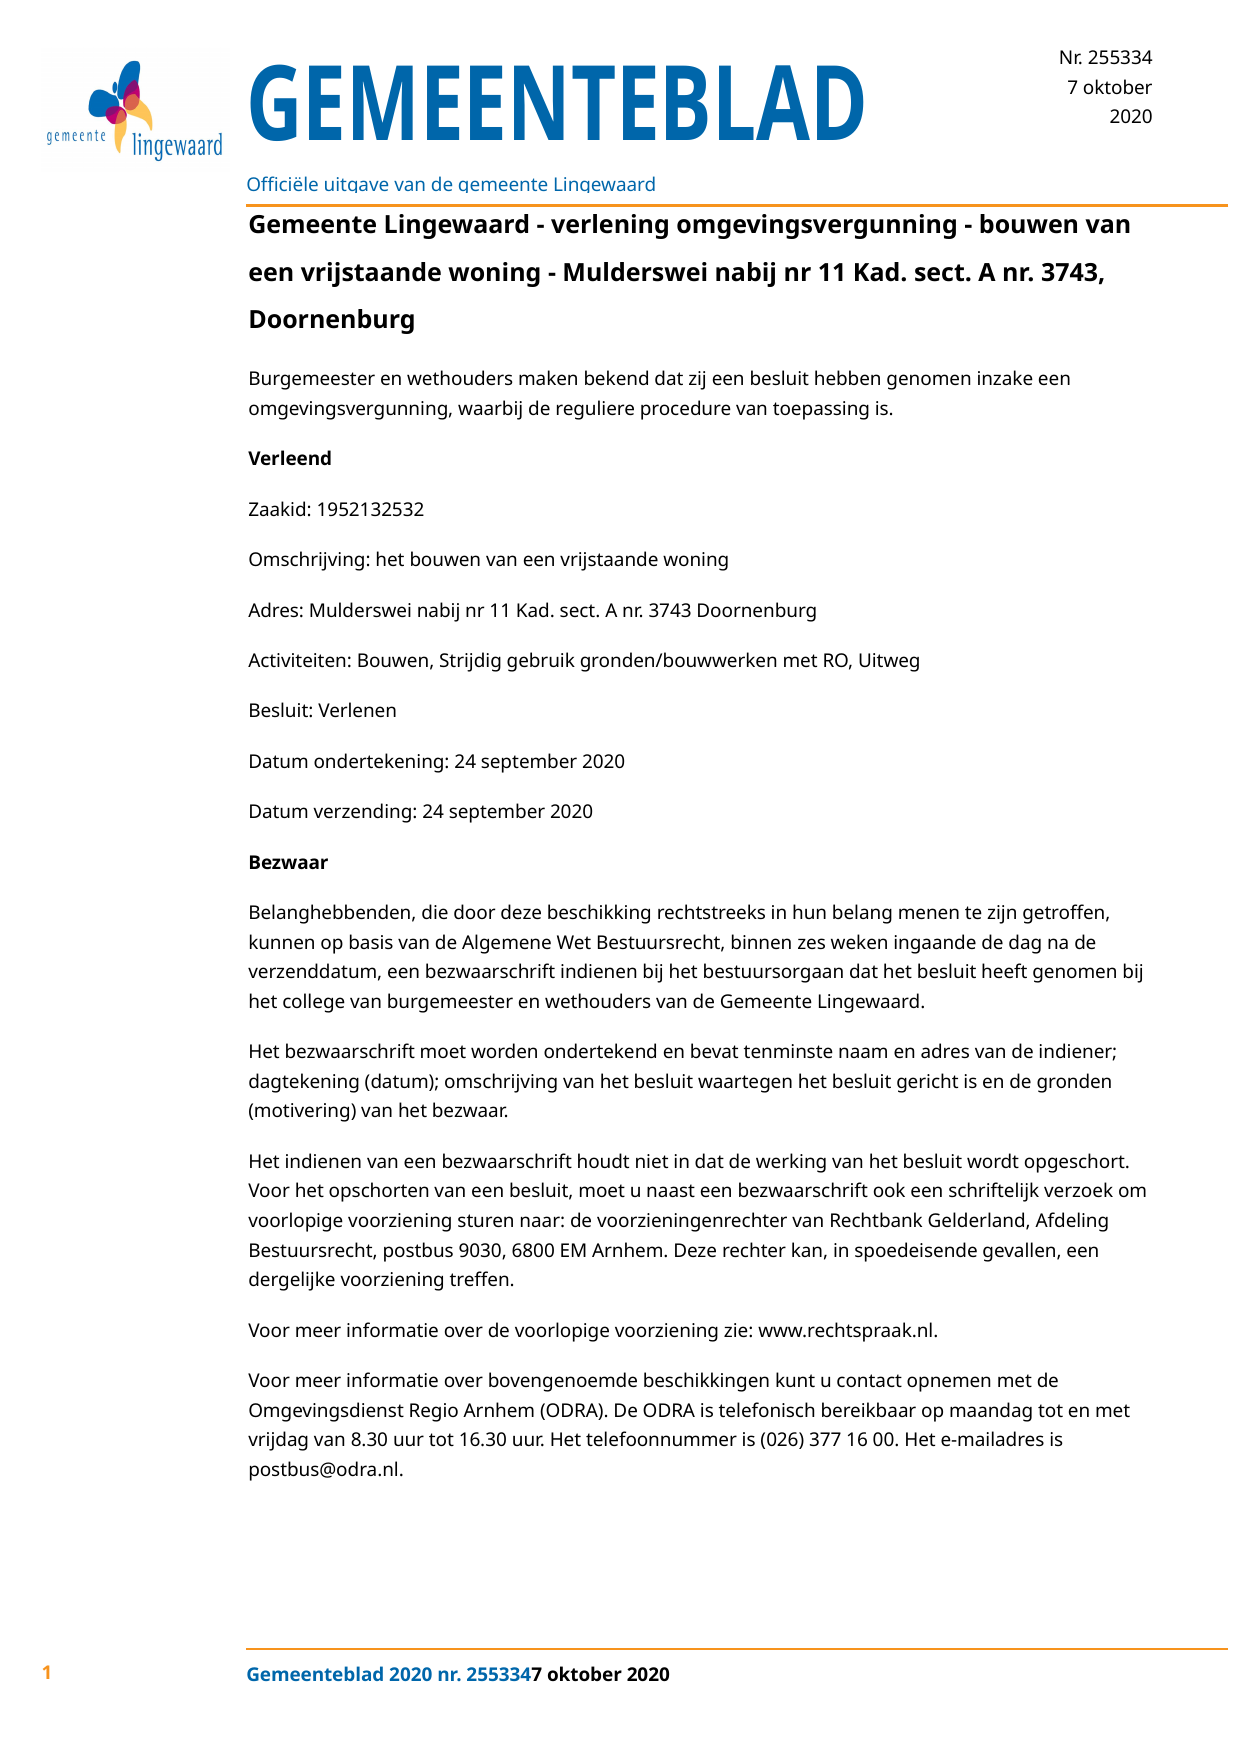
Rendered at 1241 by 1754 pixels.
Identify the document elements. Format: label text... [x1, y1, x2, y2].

text Bezwaar [248, 849, 1152, 874]
text Activiteiten: Bouwen, Strijdig gebruik gronden/bouwwerken met RO, Uitweg [248, 647, 1152, 673]
picture [41, 47, 231, 172]
text Gemeente Lingewaard - verlening omgevingsvergunning - bouwen van een vrijstaande woning - Mulderswei nabij nr 11 Kad. sect. A nr. 3743, Doornenburg [248, 207, 1152, 336]
text Verleend [248, 446, 1152, 471]
text Datum verzending: 24 september 2020 [248, 798, 1152, 824]
text Voor meer informatie over de voorlopige voorziening zie: www.rechtspraak.nl. [248, 1317, 1152, 1342]
text Zaakid: 1952132532 [248, 496, 1152, 522]
text Voor meer informatie over bovengenoemde beschikkingen kunt u contact opnemen met de Omgevingsdienst Regio Arnhem (ODRA). De ODRA is telefonisch bereikbaar op maandag tot en met vrijdag van 8.30 uur tot 16.30 uur. Het telefoonnummer is (026) 377 16 00. Het e-mailadres is postbus@odra.nl. [248, 1367, 1152, 1482]
text Burgemeester en wethouders maken bekend dat zij een besluit hebben genomen inzake een omgevingsvergunning, waarbij de reguliere procedure van toepassing is. [248, 366, 1152, 421]
text Besluit: Verlenen [248, 698, 1152, 723]
text Omschrijving: het bouwen van een vrijstaande woning [248, 546, 1152, 572]
text Adres: Mulderswei nabij nr 11 Kad. sect. A nr. 3743 Doornenburg [248, 597, 1152, 622]
text Belanghebbenden, die door deze beschikking rechtstreeks in hun belang menen te zijn getroffen, kunnen op basis van de Algemene Wet Bestuursrecht, binnen zes weken ingaande de dag na de verzenddatum, een bezwaarschrift indienen bij het bestuursorgaan dat het besluit heeft genomen bij het college van burgemeester en wethouders van de Gemeente Lingewaard. [248, 899, 1152, 1014]
text Het bezwaarschrift moet worden ondertekend en bevat tenminste naam en adres van de indiener; dagtekening (datum); omschrijving van het besluit waartegen het besluit gericht is en de gronden (motivering) van het bezwaar. [248, 1038, 1152, 1123]
text Het indienen van een bezwaarschrift houdt niet in dat de werking van het besluit wordt opgeschort. Voor het opschorten van een besluit, moet u naast een bezwaarschrift ook een schriftelijk verzoek om voorlopige voorziening sturen naar: de voorzieningenrechter van Rechtbank Gelderland, Afdeling Bestuursrecht, postbus 9030, 6800 EM Arnhem. Deze rechter kan, in spoedeisende gevallen, een dergelijke voorziening treffen. [248, 1148, 1152, 1292]
text Datum ondertekening: 24 september 2020 [248, 748, 1152, 774]
